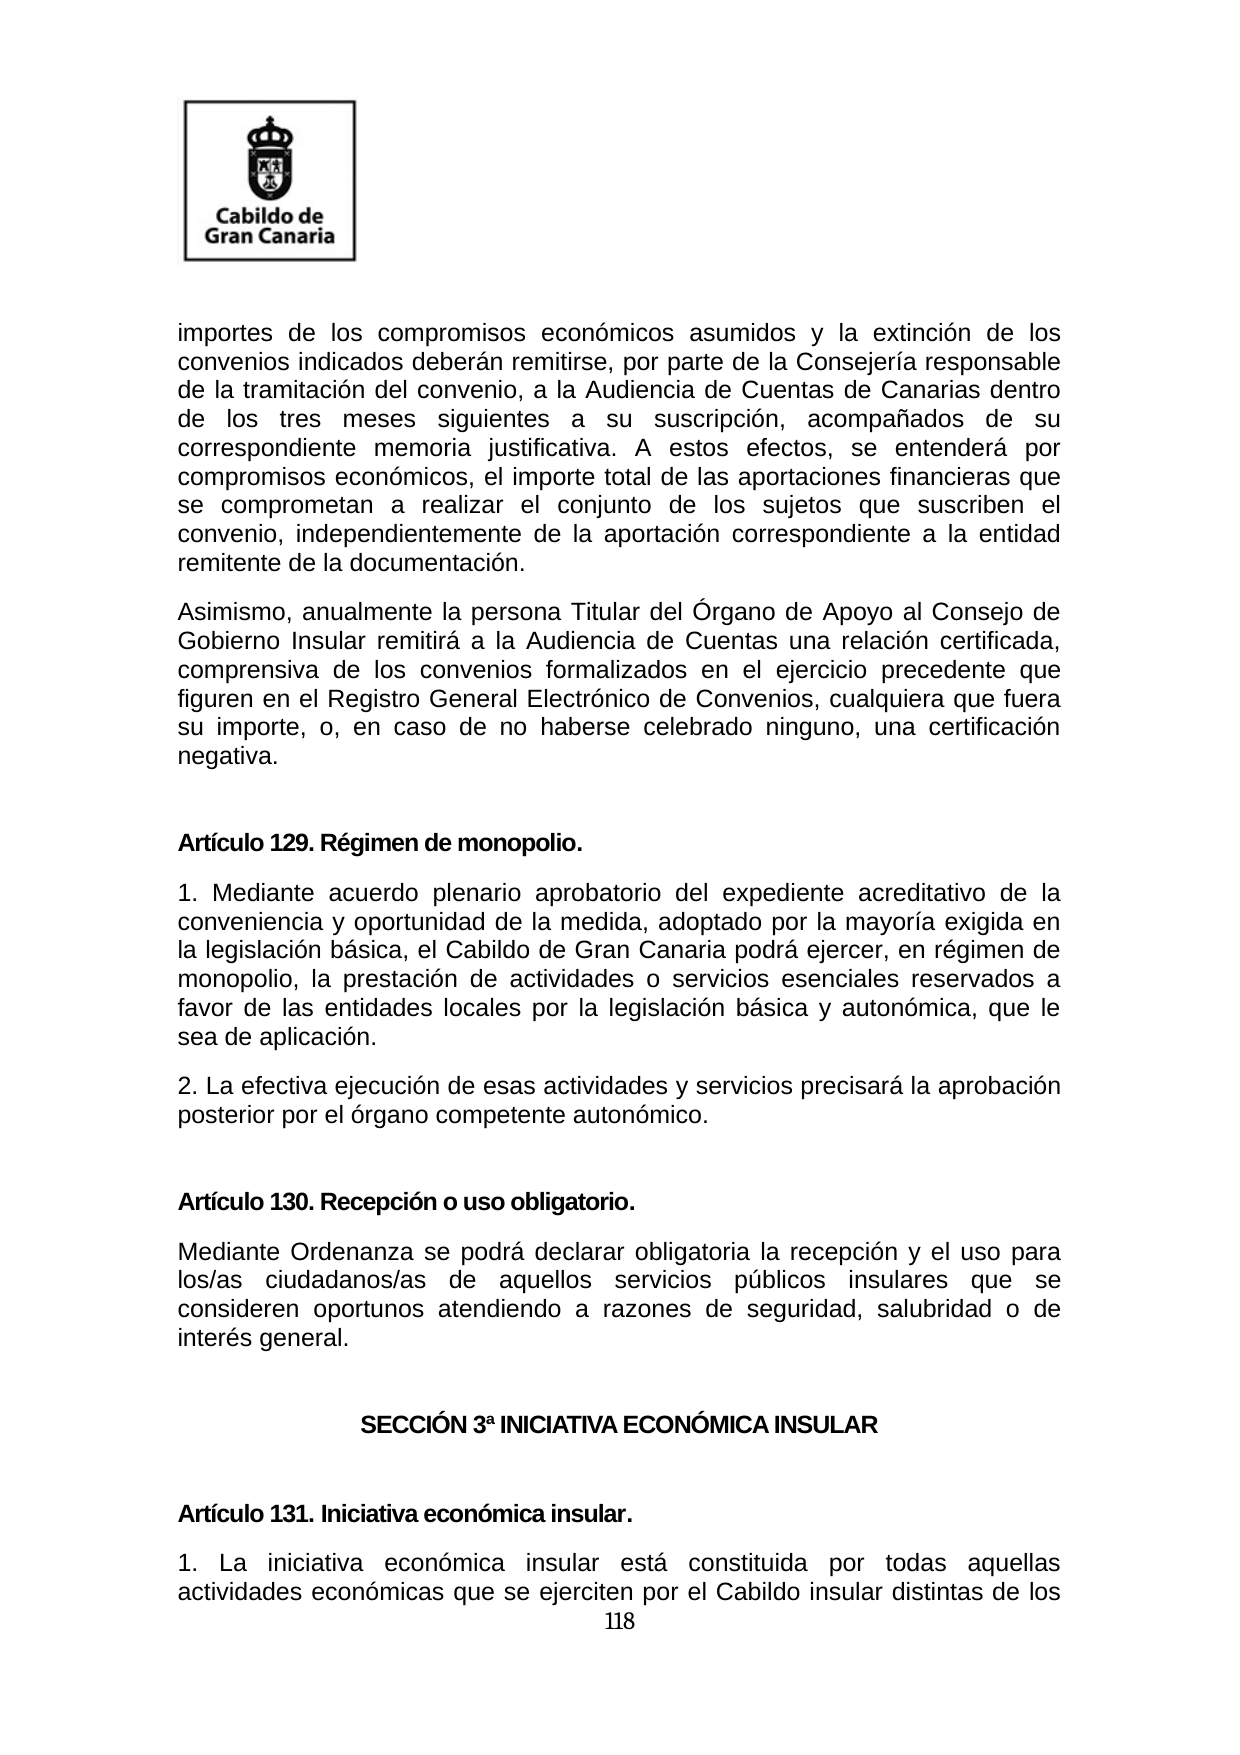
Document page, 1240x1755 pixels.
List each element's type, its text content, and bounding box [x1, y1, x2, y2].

text Artículo 130. Recepción o uso obligatorio. [177, 1187, 1062, 1216]
text 1. Mediante acuerdo plenario aprobatorio del expediente acreditativo de la conveniencia y oportunidad de la medida, adoptado por la mayoría exigida en la legislación básica, el Cabildo de Gran Canaria podrá ejercer, en régimen de monopolio, la prestación de actividades o servicios esenciales reservados a favor de las entidades locales por la legislación básica y autonómica, que le sea de aplicación. [177, 878, 1062, 1050]
text Mediante Ordenanza se podrá declarar obligatoria la recepción y el uso para los/as ciudadanos/as de aquellos servicios públicos insulares que se consideren oportunos atendiendo a razones de seguridad, salubridad o de interés general. [177, 1236, 1062, 1351]
text 1. La iniciativa económica insular está constituida por todas aquellas actividades económicas que se ejerciten por el Cabildo insular distintas de los [177, 1548, 1062, 1606]
text 2. La efectiva ejecución de esas actividades y servicios precisará la aprobación posterior por el órgano competente autonómico. [177, 1071, 1062, 1128]
text Artículo 131. Iniciativa económica insular. [177, 1499, 1062, 1527]
text Artículo 129. Régimen de monopolio. [177, 828, 1062, 857]
subtitle SECCIÓN 3ª INICIATIVA ECONÓMICA INSULAR [177, 1410, 1062, 1438]
text Asimismo, anualmente la persona Titular del Órgano de Apoyo al Consejo de Gobierno Insular remitirá a la Audiencia de Cuentas una relación certificada, comprensiva de los convenios formalizados en el ejercicio precedente que figuren en el Registro General Electrónico de Convenios, cualquiera que fuera su importe, o, en caso de no haberse celebrado ninguno, una certificación negativa. [177, 597, 1062, 770]
text importes de los compromisos económicos asumidos y la extinción de los convenios indicados deberán remitirse, por parte de la Consejería responsable de la tramitación del convenio, a la Audiencia de Cuentas de Canarias dentro de los tres meses siguientes a su suscripción, acompañados de su correspondiente memoria justificativa. A estos efectos, se entenderá por compromisos económicos, el importe total de las aportaciones financieras que se comprometan a realizar el conjunto de los sujetos que suscriben el convenio, independientemente de la aportación correspondiente a la entidad remitente de la documentación. [177, 318, 1062, 576]
